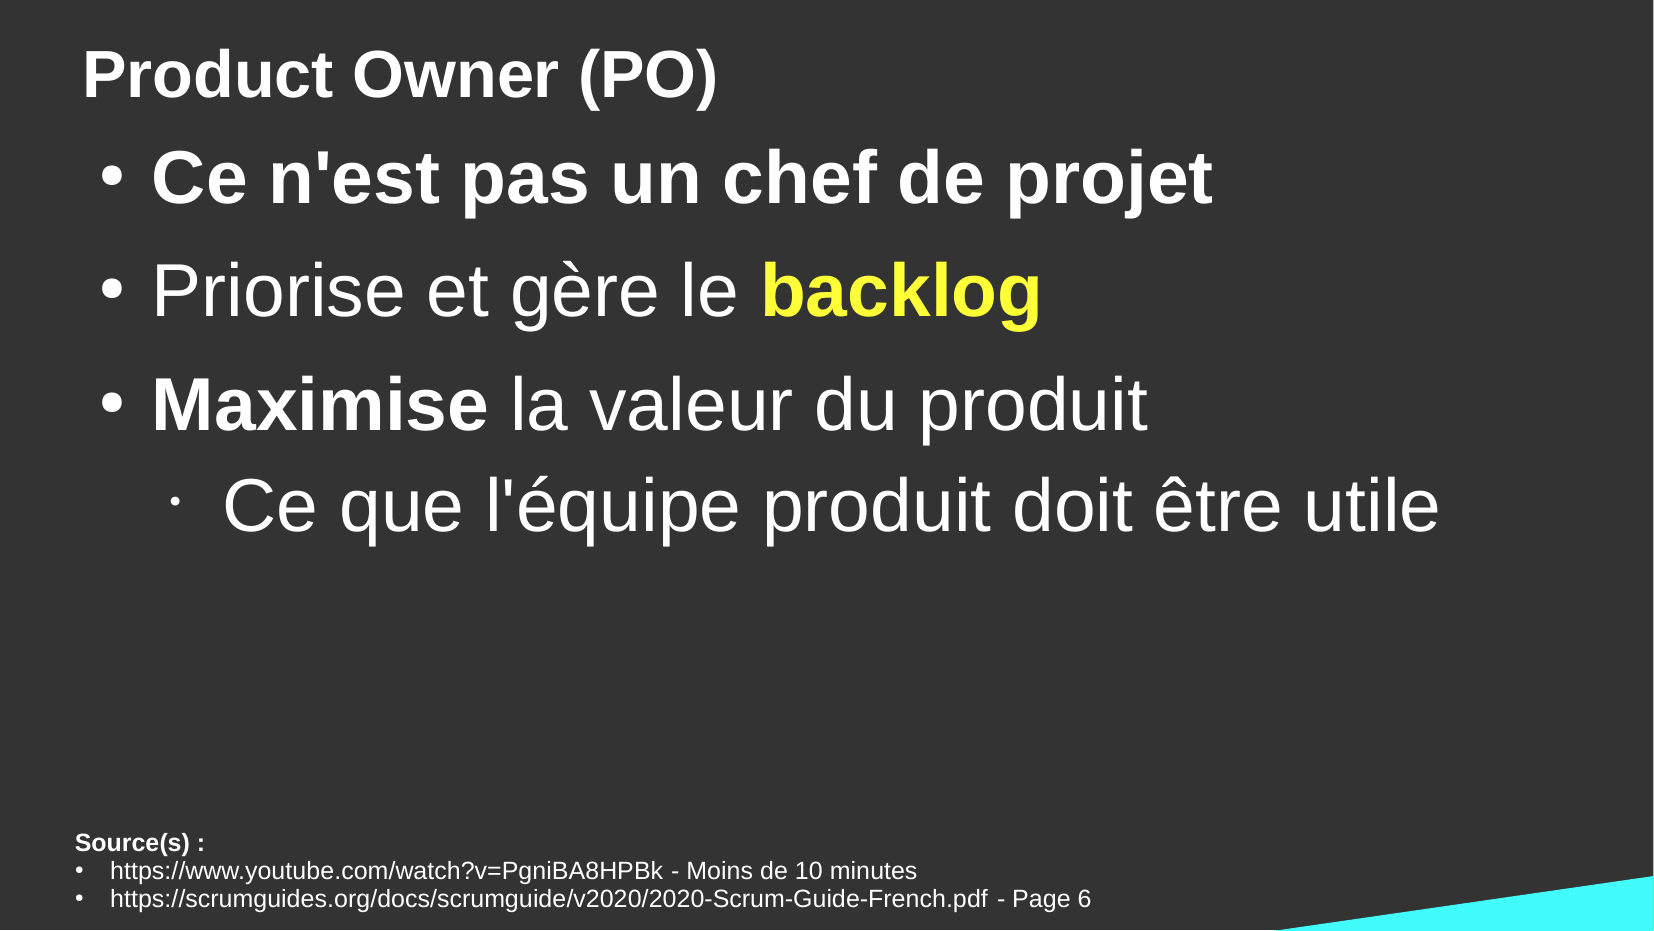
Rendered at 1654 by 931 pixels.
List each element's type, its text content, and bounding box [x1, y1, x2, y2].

list Ce n'est pas un chef de projet Priorise et gère le backlog Maximise la valeur du produit Ce que l'équipe produit doit être utile [80, 135, 1620, 709]
title Product Owner (PO) [82, 37, 1571, 122]
text_box Source(s) : https://www.youtube.com/watch?v=PgniBA8HPBk - Moins de 10 minutes https://scrumguides.org/docs/scrumguide/v2020/2020-Scrum-Guide-French.pdf - Page 6 [60, 821, 1546, 921]
text_box [1272, 875, 1654, 931]
